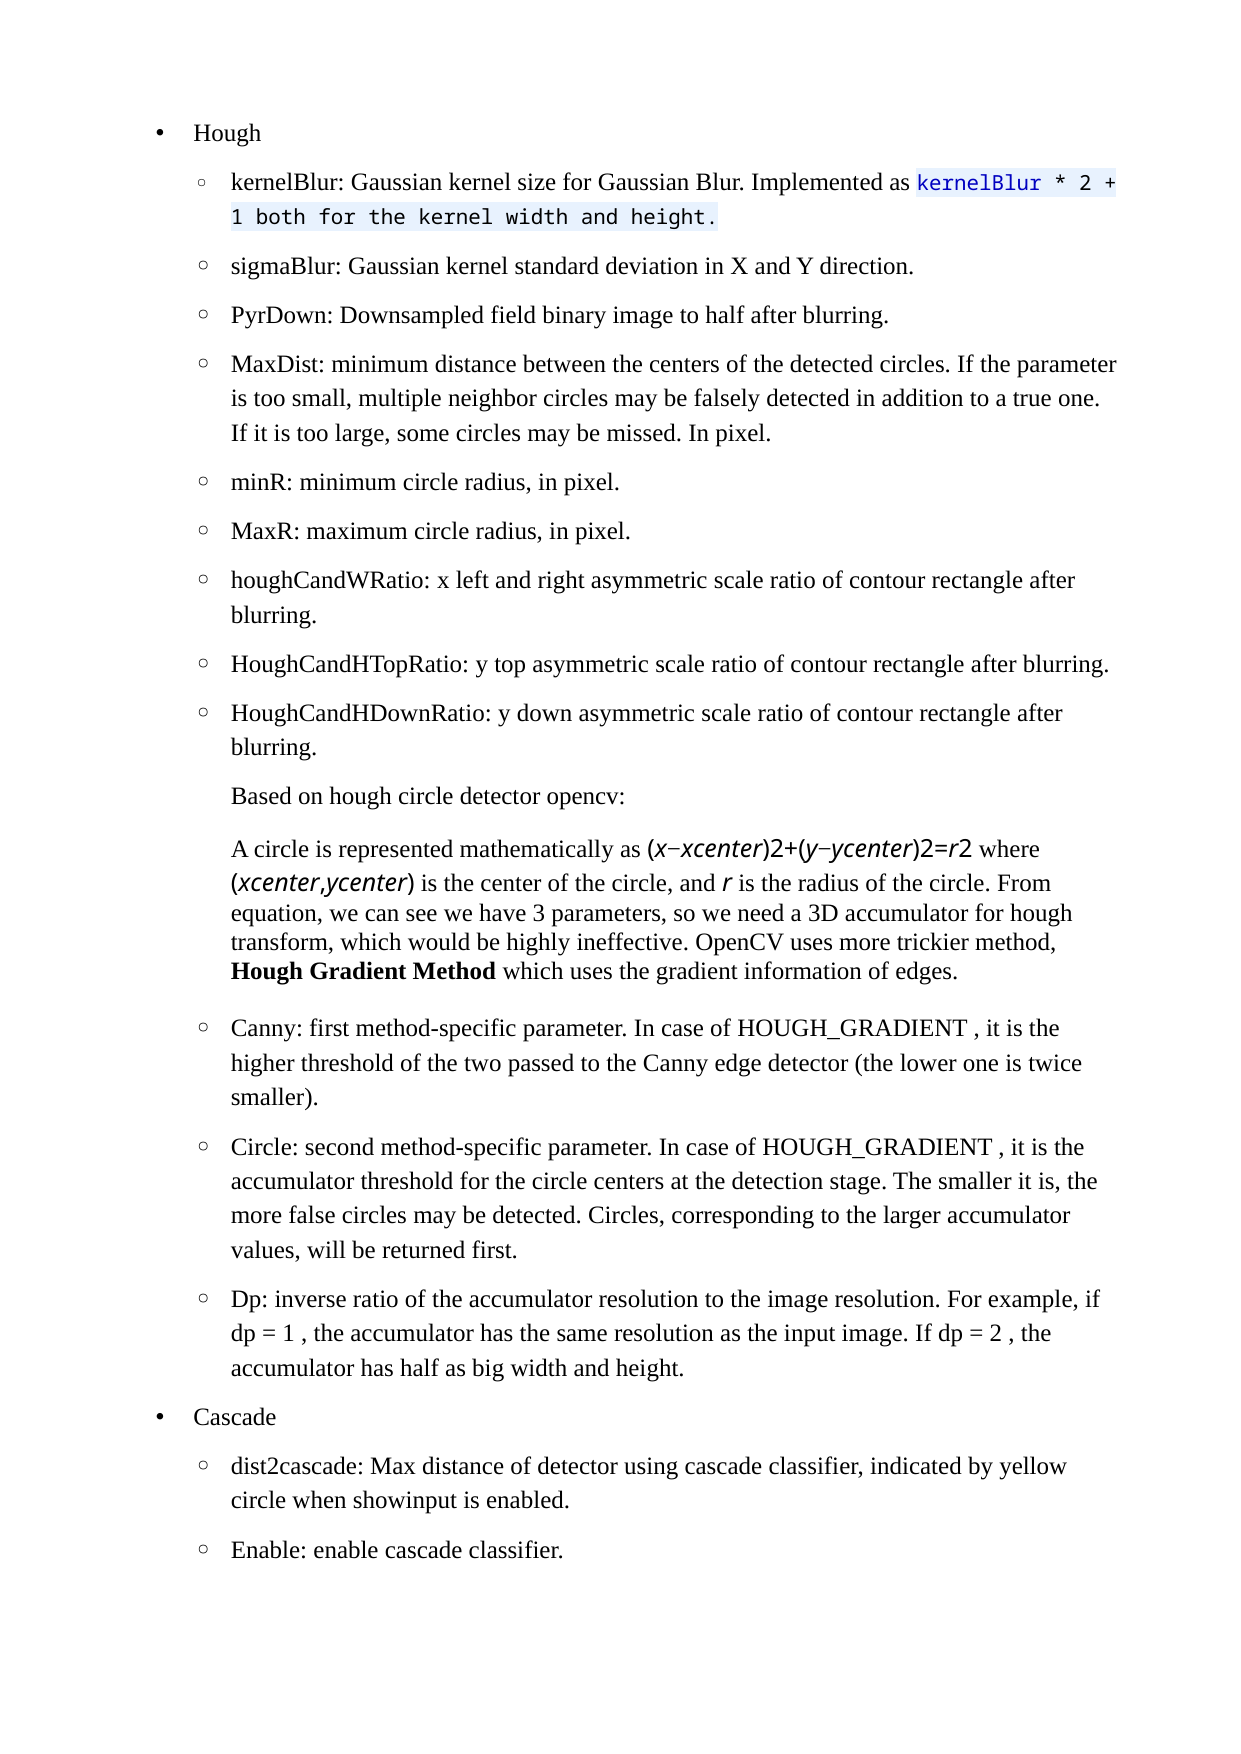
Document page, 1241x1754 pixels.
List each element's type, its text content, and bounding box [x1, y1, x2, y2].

list sigmaBlur: Gaussian kernel standard deviation in X and Y direction. [193, 251, 1122, 280]
list HoughCandHTopRatio: y top asymmetric scale ratio of contour rectangle after blurring. [193, 649, 1122, 677]
list Canny: first method-specific parameter. In case of HOUGH_GRADIENT , it is the higher threshold of the two passed to the Canny edge detector (the lower one is twice smaller). [193, 1013, 1122, 1111]
list Circle: second method-specific parameter. In case of HOUGH_GRADIENT , it is the accumulator threshold for the circle centers at the detection stage. The smaller it is, the more false circles may be detected. Circles, corresponding to the larger accumulator values, will be returned first. [193, 1132, 1122, 1264]
list MaxDist: minimum distance between the centers of the detected circles. If the parameter is too small, multiple neighbor circles may be falsely detected in addition to a true one. If it is too large, some circles may be missed. In pixel. [193, 349, 1122, 447]
list PyrDown: Downsampled field binary image to half after blurring. [193, 300, 1122, 329]
list dist2cascade: Max distance of detector using cascade classifier, indicated by yellow circle when showinput is enabled. [193, 1451, 1122, 1514]
list kernelBlur: Gaussian kernel size for Gaussian Blur. Implemented as kernelBlur * 2 + 1 both for the kernel width and height. [193, 167, 1122, 231]
list Based on hough circle detector opencv: [193, 781, 1122, 810]
list Hough [156, 118, 1122, 147]
list MaxR: maximum circle radius, in pixel. [193, 516, 1122, 545]
list minR: minimum circle radius, in pixel. [193, 467, 1122, 496]
list HoughCandHDownRatio: y down asymmetric scale ratio of contour rectangle after blurring. [193, 698, 1122, 761]
list Enable: enable cascade classifier. [193, 1535, 1122, 1563]
list Cascade [156, 1402, 1122, 1431]
list Dp: inverse ratio of the accumulator resolution to the image resolution. For example, if dp = 1 , the accumulator has the same resolution as the input image. If dp = 2 , the accumulator has half as big width and height. [193, 1284, 1122, 1382]
list A circle is represented mathematically as (x−xcenter)2+(y−ycenter)2=r2 where (xcenter,ycenter) is the center of the circle, and r is the radius of the circle. From equation, we can see we have 3 parameters, so we need a 3D accumulator for hough transform, which would be highly ineffective. OpenCV uses more trickier method, Hough Gradient Method which uses the gradient information of edges. [193, 830, 1122, 985]
list houghCandWRatio: x left and right asymmetric scale ratio of contour rectangle after blurring. [193, 565, 1122, 628]
